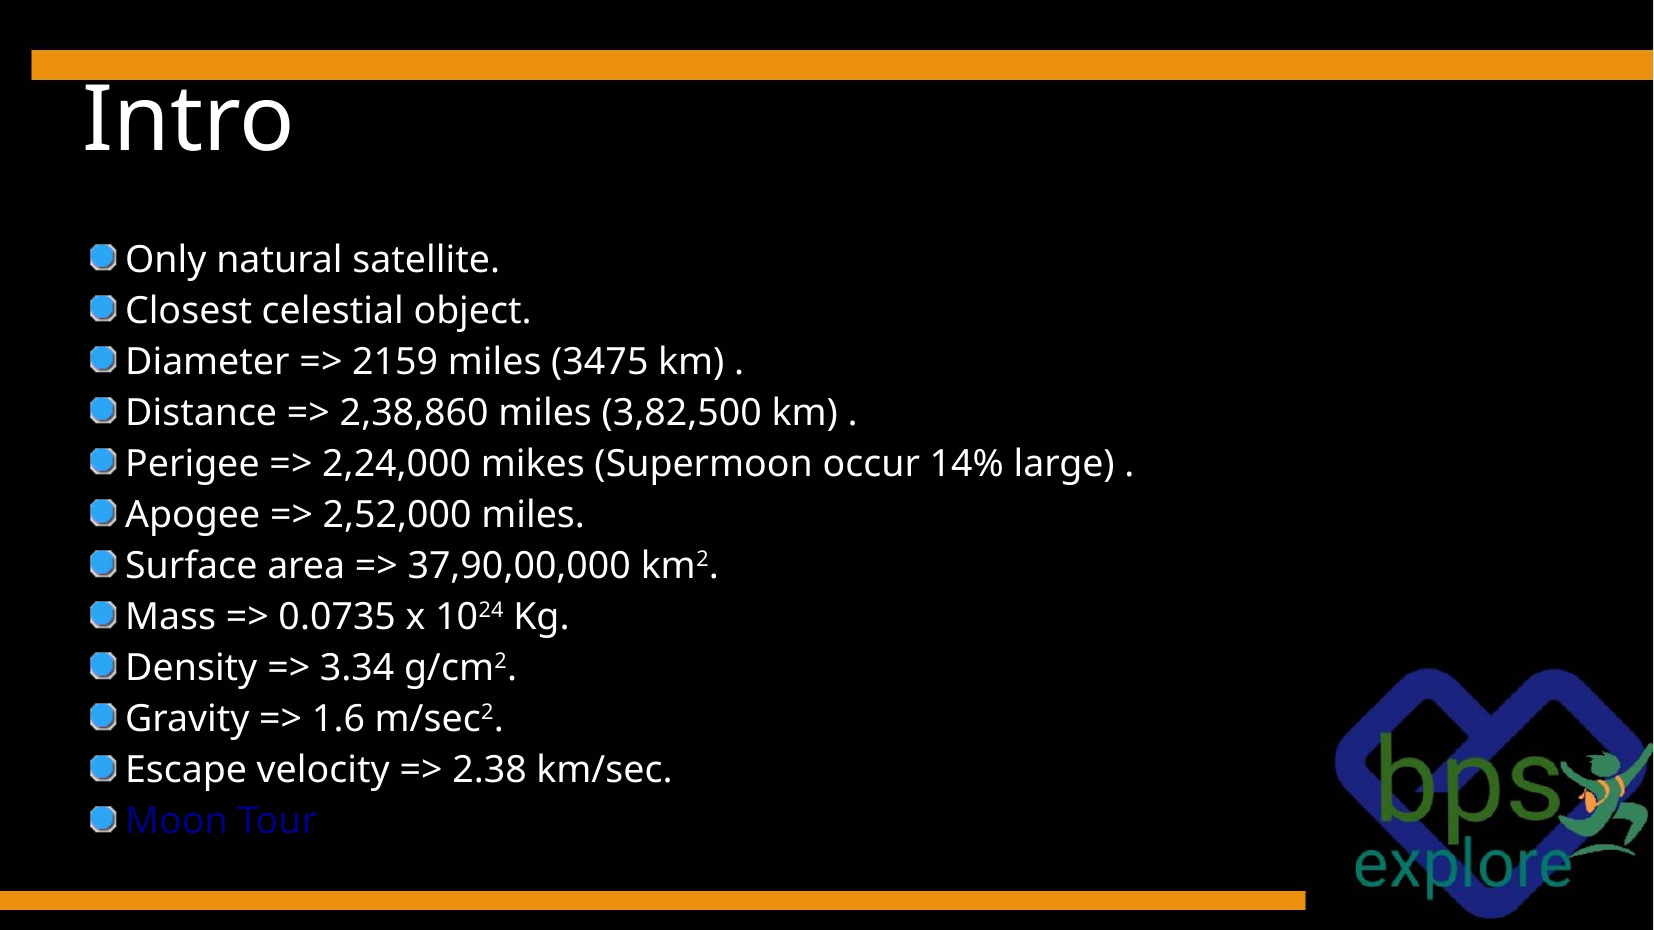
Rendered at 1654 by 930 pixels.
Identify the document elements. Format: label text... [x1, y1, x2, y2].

text_box Only natural satellite. Closest celestial object. Diameter => 2159 miles (3475 km) . Distance => 2,38,860 miles (3,82,500 km) . Perigee => 2,24,000 mikes (Supermoon occur 14% large) . Apogee => 2,52,000 miles. Surface area => 37,90,00,000 km2. Mass => 0.0735 x 1024 Kg. Density => 3.34 g/cm2. Gravity => 1.6 m/sec2. Escape velocity => 2.38 km/sec. Moon Tour [75, 225, 1501, 853]
title Intro [82, 37, 1571, 193]
picture [0, 0, 1654, 930]
